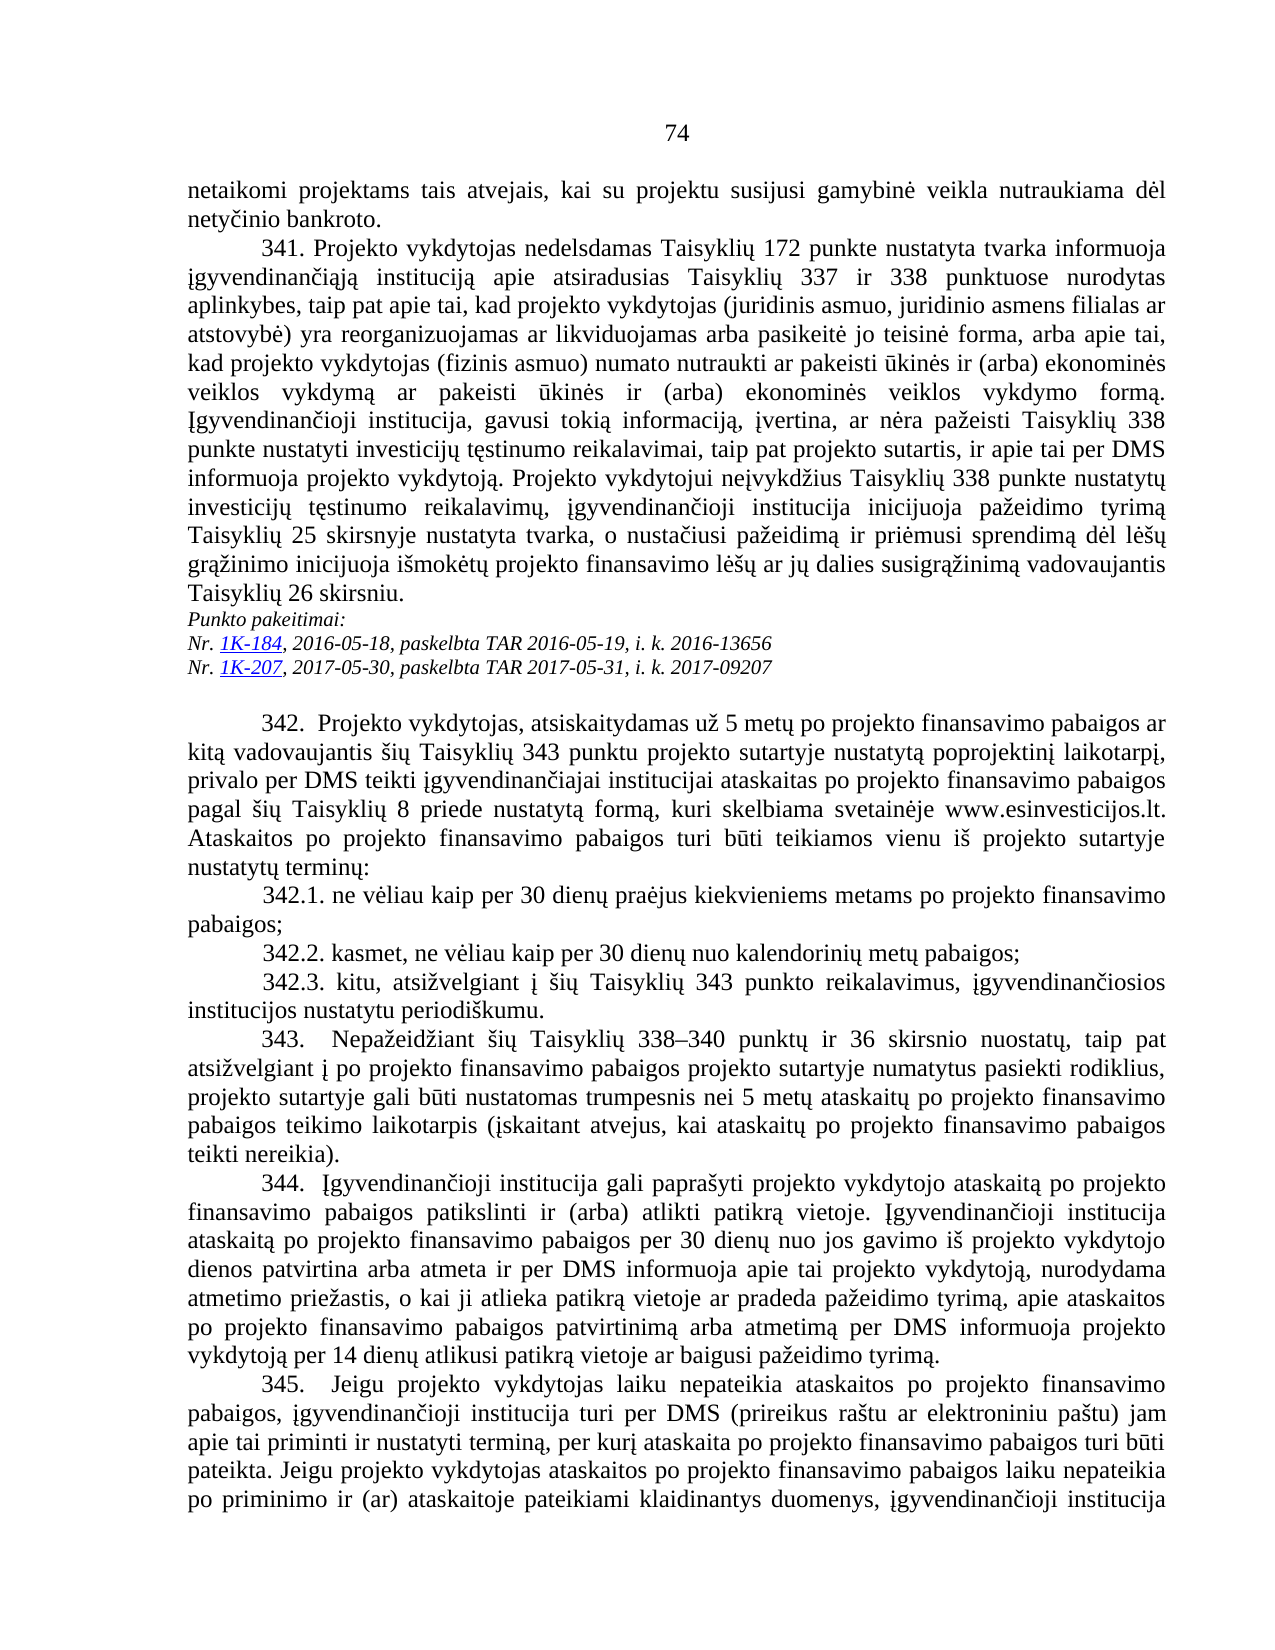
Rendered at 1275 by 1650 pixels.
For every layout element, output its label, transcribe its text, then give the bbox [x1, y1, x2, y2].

text 342.2. kasmet, ne vėliau kaip per 30 dienų nuo kalendorinių metų pabaigos; [187, 938, 1167, 967]
text Nr. 1K-184, 2016-05-18, paskelbta TAR 2016-05-19, i. k. 2016-13656 [187, 631, 1167, 655]
text 343. Nepažeidžiant šių Taisyklių 338–340 punktų ir 36 skirsnio nuostatų, taip pat atsižvelgiant į po projekto finansavimo pabaigos projekto sutartyje numatytus pasiekti rodiklius, projekto sutartyje gali būti nustatomas trumpesnis nei 5 metų ataskaitų po projekto finansavimo pabaigos teikimo laikotarpis (įskaitant atvejus, kai ataskaitų po projekto finansavimo pabaigos teikti nereikia). [187, 1024, 1167, 1168]
text Punkto pakeitimai: [187, 607, 1167, 631]
text netaikomi projektams tais atvejais, kai su projektu susijusi gamybinė veikla nutraukiama dėl netyčinio bankroto. [187, 176, 1167, 233]
text 345. Jeigu projekto vykdytojas laiku nepateikia ataskaitos po projekto finansavimo pabaigos, įgyvendinančioji institucija turi per DMS (prireikus raštu ar elektroniniu paštu) jam apie tai priminti ir nustatyti terminą, per kurį ataskaita po projekto finansavimo pabaigos turi būti pateikta. Jeigu projekto vykdytojas ataskaitos po projekto finansavimo pabaigos laiku nepateikia po priminimo ir (ar) ataskaitoje pateikiami klaidinantys duomenys, įgyvendinančioji institucija [187, 1369, 1167, 1513]
text 342.3. kitu, atsižvelgiant į šių Taisyklių 343 punkto reikalavimus, įgyvendinančiosios institucijos nustatytu periodiškumu. [187, 967, 1167, 1024]
text Nr. 1K-207, 2017-05-30, paskelbta TAR 2017-05-31, i. k. 2017-09207 [187, 655, 1167, 679]
text 341. Projekto vykdytojas nedelsdamas Taisyklių 172 punkte nustatyta tvarka informuoja įgyvendinančiąją instituciją apie atsiradusias Taisyklių 337 ir 338 punktuose nurodytas aplinkybes, taip pat apie tai, kad projekto vykdytojas (juridinis asmuo, juridinio asmens filialas ar atstovybė) yra reorganizuojamas ar likviduojamas arba pasikeitė jo teisinė forma, arba apie tai, kad projekto vykdytojas (fizinis asmuo) numato nutraukti ar pakeisti ūkinės ir (arba) ekonominės veiklos vykdymą ar pakeisti ūkinės ir (arba) ekonominės veiklos vykdymo formą. Įgyvendinančioji institucija, gavusi tokią informaciją, įvertina, ar nėra pažeisti Taisyklių 338 punkte nustatyti investicijų tęstinumo reikalavimai, taip pat projekto sutartis, ir apie tai per DMS informuoja projekto vykdytoją. Projekto vykdytojui neįvykdžius Taisyklių 338 punkte nustatytų investicijų tęstinumo reikalavimų, įgyvendinančioji institucija inicijuoja pažeidimo tyrimą Taisyklių 25 skirsnyje nustatyta tvarka, o nustačiusi pažeidimą ir priėmusi sprendimą dėl lėšų grąžinimo inicijuoja išmokėtų projekto finansavimo lėšų ar jų dalies susigrąžinimą vadovaujantis Taisyklių 26 skirsniu. [187, 233, 1167, 607]
text 342. Projekto vykdytojas, atsiskaitydamas už 5 metų po projekto finansavimo pabaigos ar kitą vadovaujantis šių Taisyklių 343 punktu projekto sutartyje nustatytą poprojektinį laikotarpį, privalo per DMS teikti įgyvendinančiajai institucijai ataskaitas po projekto finansavimo pabaigos pagal šių Taisyklių 8 priede nustatytą formą, kuri skelbiama svetainėje www.esinvesticijos.lt. Ataskaitos po projekto finansavimo pabaigos turi būti teikiamos vienu iš projekto sutartyje nustatytų terminų: [187, 708, 1167, 880]
text 342.1. ne vėliau kaip per 30 dienų praėjus kiekvieniems metams po projekto finansavimo pabaigos; [187, 880, 1167, 938]
text 344. Įgyvendinančioji institucija gali paprašyti projekto vykdytojo ataskaitą po projekto finansavimo pabaigos patikslinti ir (arba) atlikti patikrą vietoje. Įgyvendinančioji institucija ataskaitą po projekto finansavimo pabaigos per 30 dienų nuo jos gavimo iš projekto vykdytojo dienos patvirtina arba atmeta ir per DMS informuoja apie tai projekto vykdytoją, nurodydama atmetimo priežastis, o kai ji atlieka patikrą vietoje ar pradeda pažeidimo tyrimą, apie ataskaitos po projekto finansavimo pabaigos patvirtinimą arba atmetimą per DMS informuoja projekto vykdytoją per 14 dienų atlikusi patikrą vietoje ar baigusi pažeidimo tyrimą. [187, 1168, 1167, 1369]
